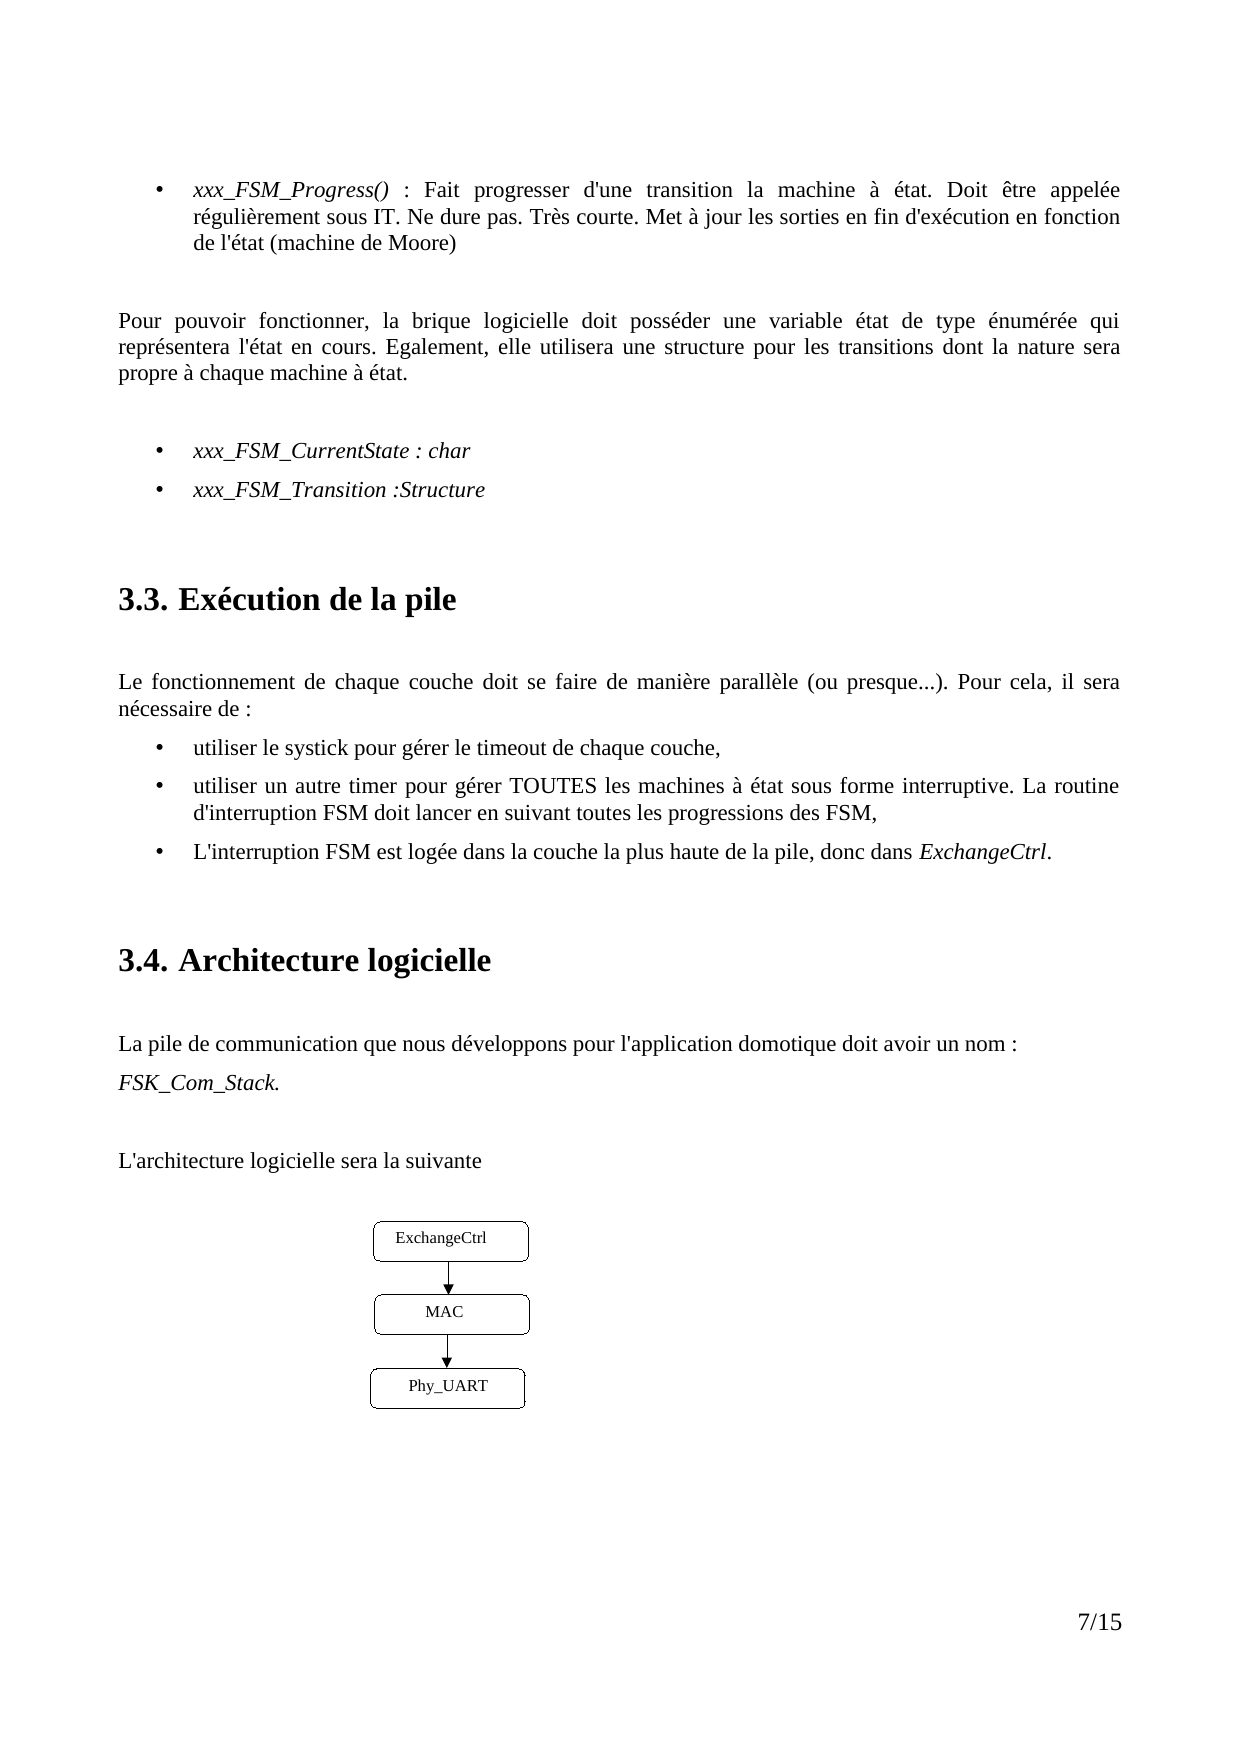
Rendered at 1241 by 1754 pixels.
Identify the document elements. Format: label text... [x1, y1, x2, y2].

list utiliser le systick pour gérer le timeout de chaque couche, [156, 734, 1122, 760]
list L'interruption FSM est logée dans la couche la plus haute de la pile, donc dans ExchangeCtrl. [156, 838, 1122, 864]
list xxx_FSM_Progress() : Fait progresser d'une transition la machine à état. Doit être appelée régulièrement sous IT. Ne dure pas. Très courte. Met à jour les sorties en fin d'exécution en fonction de l'état (machine de Moore) [156, 176, 1122, 255]
text L'architecture logicielle sera la suivante [118, 1147, 1122, 1173]
subtitle Architecture logicielle [118, 940, 1122, 979]
list utiliser un autre timer pour gérer TOUTES les machines à état sous forme interruptive. La routine d'interruption FSM doit lancer en suivant toutes les progressions des FSM, [156, 772, 1122, 825]
list xxx_FSM_Transition :Structure [156, 476, 1122, 502]
subtitle Exécution de la pile [118, 579, 1122, 617]
text Pour pouvoir fonctionner, la brique logicielle doit posséder une variable état de type énumérée qui représentera l'état en cours. Egalement, elle utilisera une structure pour les transitions dont la nature sera propre à chaque machine à état. [118, 307, 1122, 386]
text La pile de communication que nous développons pour l'application domotique doit avoir un nom : [118, 1030, 1122, 1056]
list xxx_FSM_CurrentState : char [156, 437, 1122, 463]
text FSK_Com_Stack. [118, 1069, 1122, 1095]
text Le fonctionnement de chaque couche doit se faire de manière parallèle (ou presque...). Pour cela, il sera nécessaire de : [118, 668, 1122, 721]
